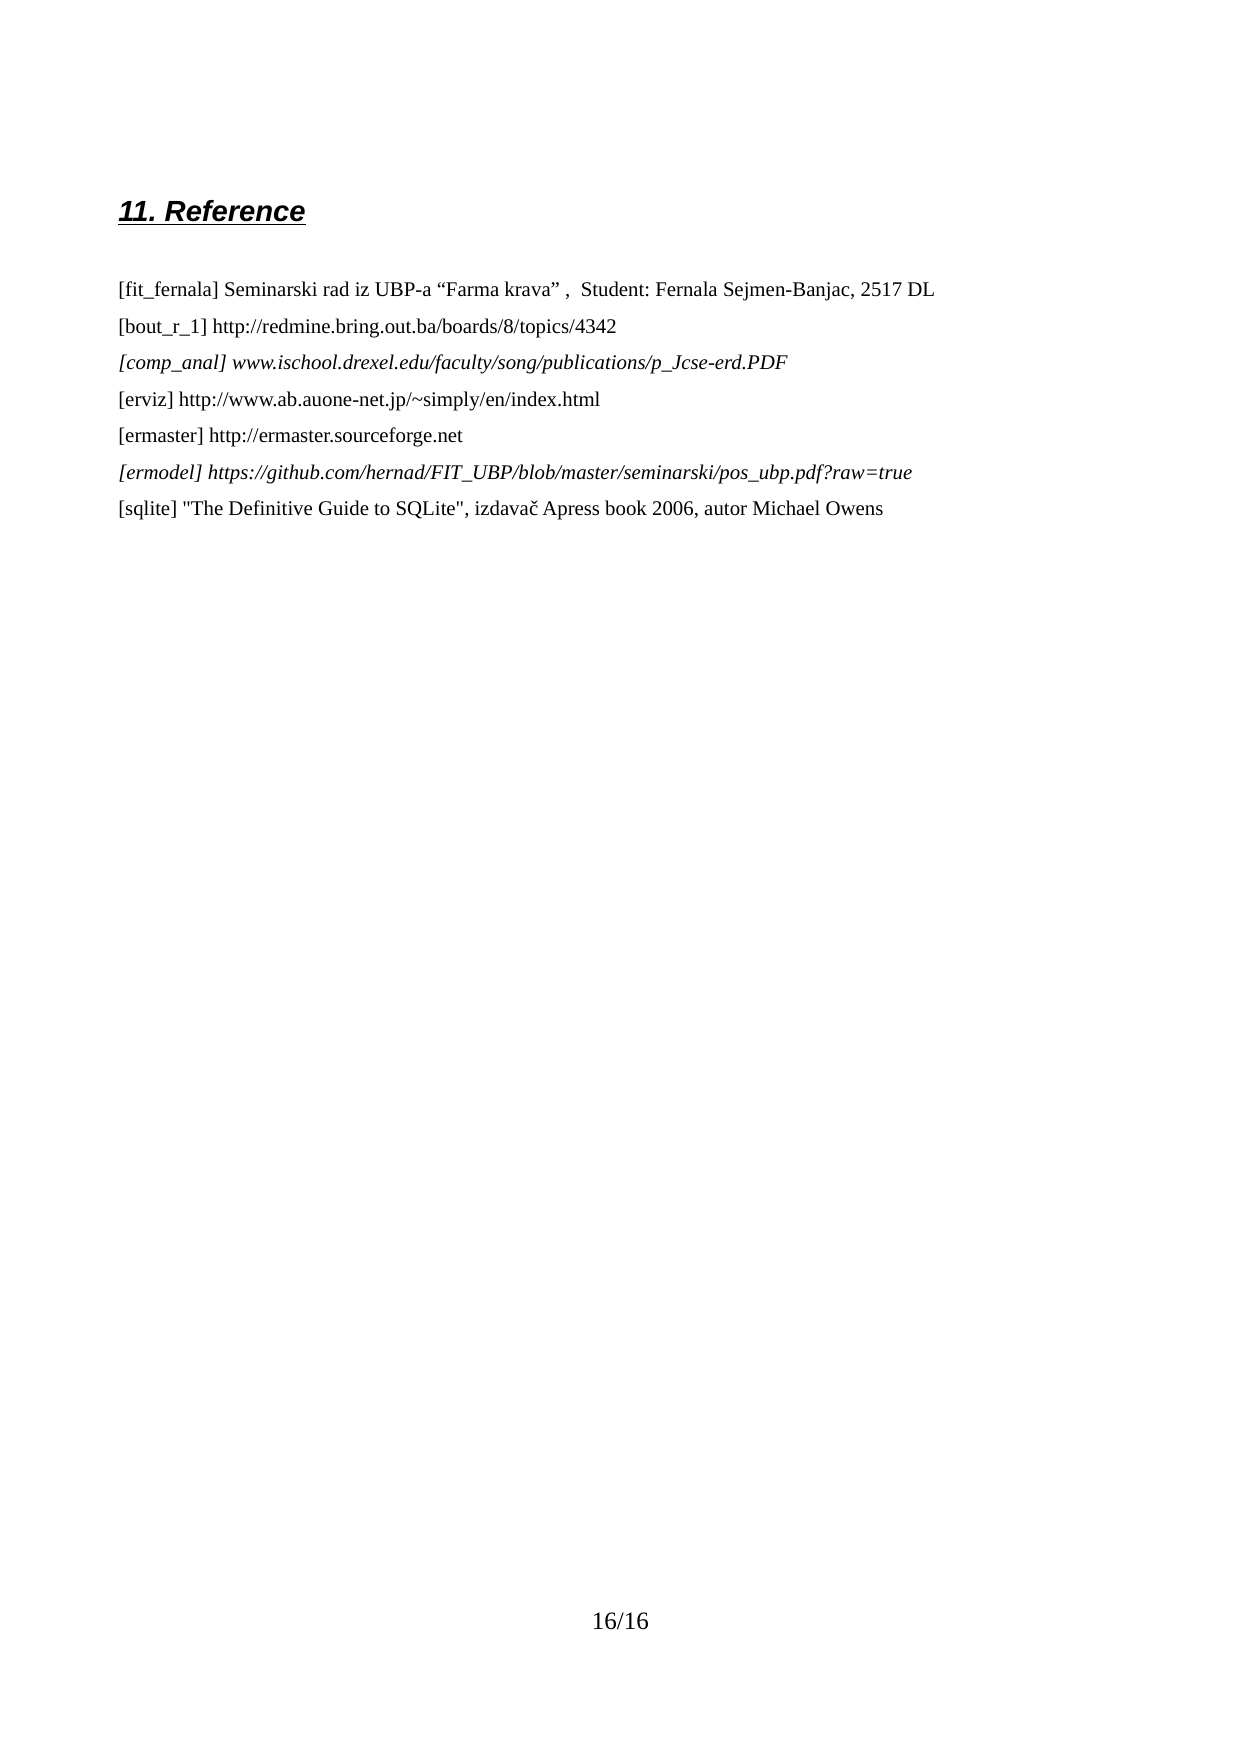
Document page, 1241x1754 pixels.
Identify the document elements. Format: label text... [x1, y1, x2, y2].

text [fit_fernala] Seminarski rad iz UBP-a “Farma krava” , Student: Fernala Sejmen-Banjac, 2517 DL [118, 277, 1122, 301]
text [ermodel] https://github.com/hernad/FIT_UBP/blob/master/seminarski/pos_ubp.pdf?raw=true [118, 460, 1122, 484]
text [bout_r_1] http://redmine.bring.out.ba/boards/8/topics/4342 [118, 313, 1122, 338]
text [erviz] http://www.ab.auone-net.jp/~simply/en/index.html [118, 387, 1122, 411]
text [ermaster] http://ermaster.sourceforge.net [118, 423, 1122, 447]
text [comp_anal] www.ischool.drexel.edu/faculty/song/publications/p_Jcse-erd.PDF [118, 350, 1122, 374]
text [sqlite] "The Definitive Guide to SQLite", izdavač Apress book 2006, autor Michael Owens [118, 496, 1122, 520]
subtitle 11. Reference [118, 194, 1122, 228]
